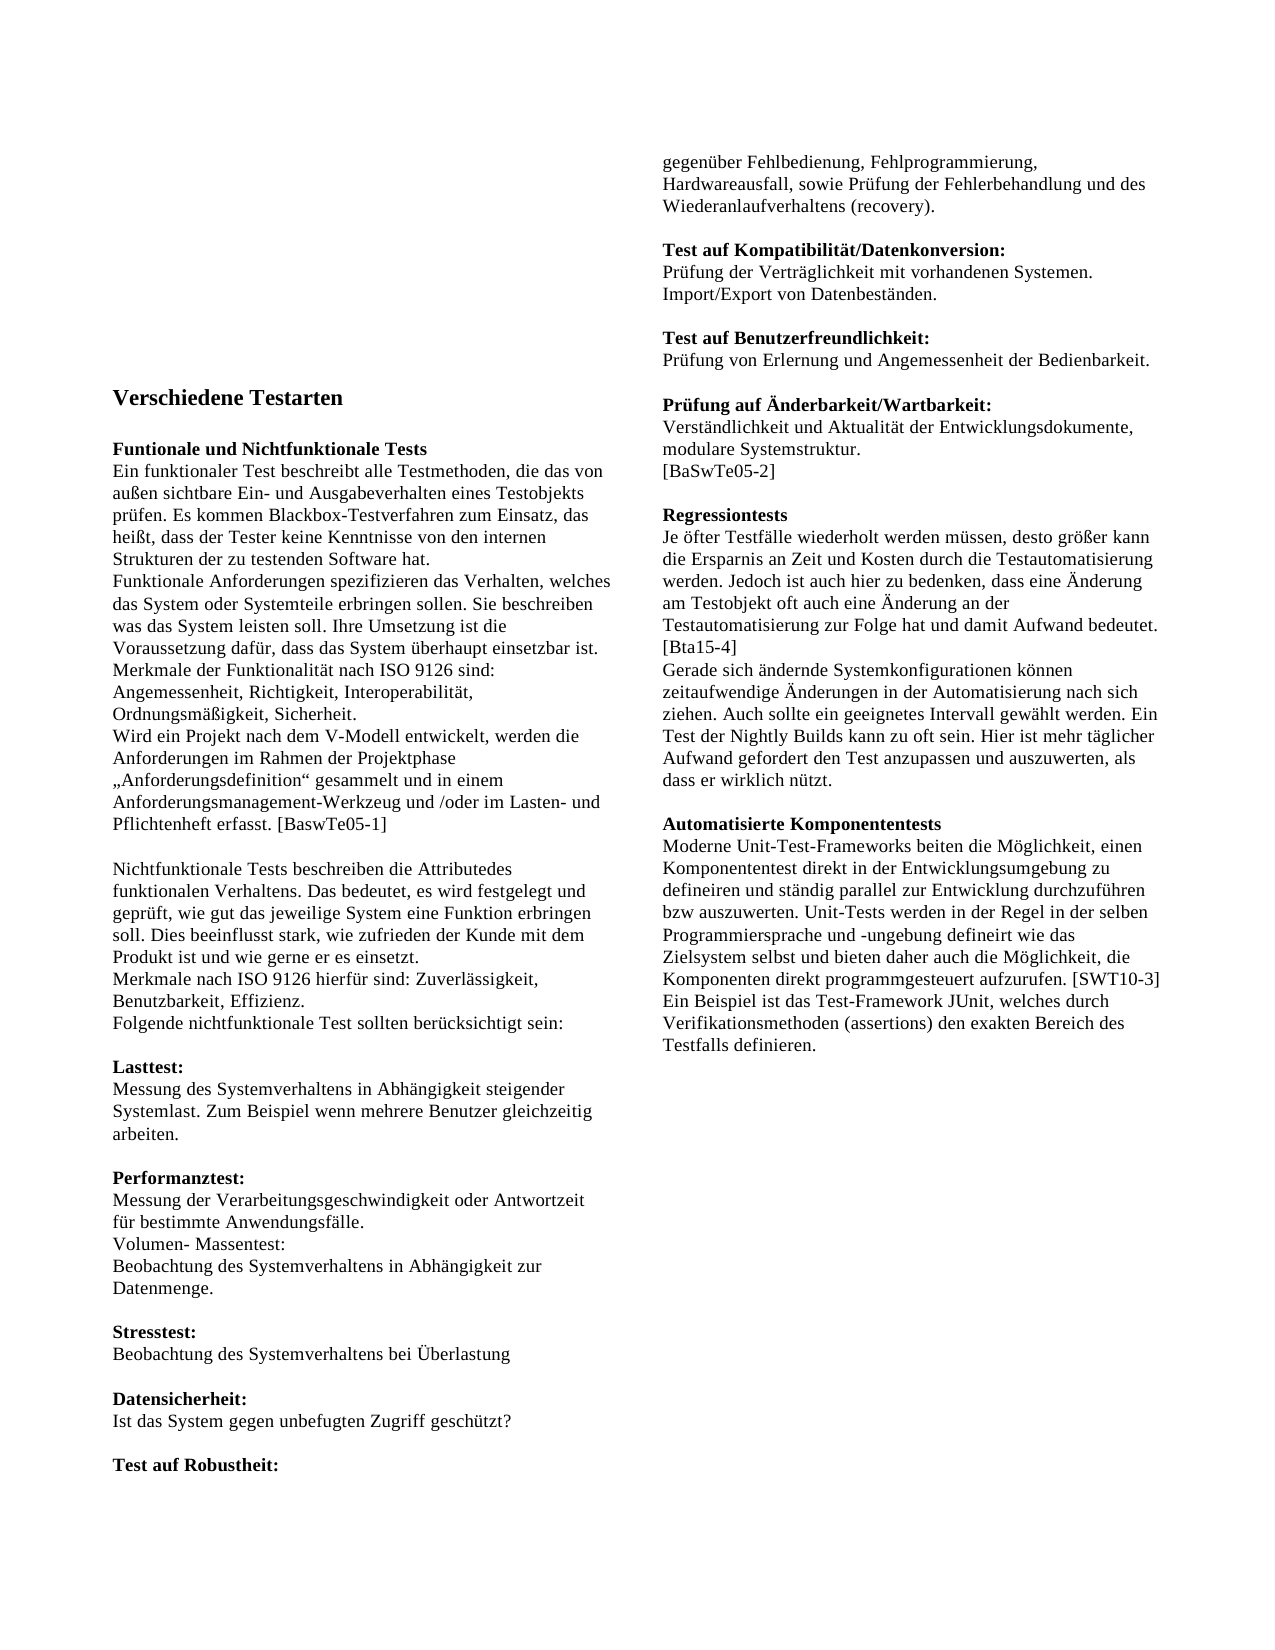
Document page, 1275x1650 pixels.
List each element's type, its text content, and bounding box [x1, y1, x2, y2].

text Verständlichkeit und Aktualität der Entwicklungsdokumente, modulare Systemstruktur. [662, 415, 1162, 459]
text Automatisierte Komponententests [662, 812, 1162, 834]
text Funtionale und Nichtfunktionale Tests [112, 437, 612, 459]
text [BaSwTe05-2] [662, 459, 1162, 481]
text Regressiontests [662, 503, 1162, 525]
text Ein funktionaler Test beschreibt alle Testmethoden, die das von außen sichtbare Ein- und Ausgabeverhalten eines Testobjekts prüfen. Es kommen Blackbox-Testverfahren zum Einsatz, das heißt, dass der Tester keine Kenntnisse von den internen Strukturen der zu testenden Software hat. [112, 459, 612, 570]
text Ein Beispiel ist das Test-Framework JUnit, welches durch Verifikationsmethoden (assertions) den exakten Bereich des Testfalls definieren. [662, 989, 1162, 1055]
text Gerade sich ändernde Systemkonfigurationen können zeitaufwendige Änderungen in der Automatisierung nach sich ziehen. Auch sollte ein geeignetes Intervall gewählt werden. Ein Test der Nightly Builds kann zu oft sein. Hier ist mehr täglicher Aufwand gefordert den Test anzupassen und auszuwerten, als dass er wirklich nützt. [662, 658, 1162, 790]
text Beobachtung des Systemverhaltens bei Überlastung [112, 1343, 612, 1365]
text Performanztest: [112, 1166, 612, 1188]
text Lasttest: [112, 1056, 612, 1078]
text Wird ein Projekt nach dem V-Modell entwickelt, werden die Anforderungen im Rahmen der Projektphase „Anforderungsdefinition“ gesammelt und in einem Anforderungsmanagement-Werkzeug und /oder im Lasten- und Pflichtenheft erfasst. [BaswTe05-1] [112, 724, 612, 835]
text gegenüber Fehlbedienung, Fehlprogrammierung, Hardwareausfall, sowie Prüfung der Fehlerbehandlung und des Wiederanlaufverhaltens (recovery). [662, 150, 1162, 216]
text Beobachtung des Systemverhaltens in Abhängigkeit zur Datenmenge. [112, 1254, 612, 1299]
text Prüfung von Erlernung und Angemessenheit der Bedienbarkeit. [662, 349, 1162, 371]
text Nichtfunktionale Tests beschreiben die Attributedes funktionalen Verhaltens. Das bedeutet, es wird festgelegt und geprüft, wie gut das jeweilige System eine Funktion erbringen soll. Dies beeinflusst stark, wie zufrieden der Kunde mit dem Produkt ist und wie gerne er es einsetzt. [112, 857, 612, 967]
text Messung der Verarbeitungsgeschwindigkeit oder Antwortzeit für bestimmte Anwendungsfälle. [112, 1188, 612, 1232]
text Test auf Benutzerfreundlichkeit: [662, 327, 1162, 349]
text Ist das System gegen unbefugten Zugriff geschützt? [112, 1409, 612, 1431]
text Folgende nichtfunktionale Test sollten berücksichtigt sein: [112, 1012, 612, 1034]
text Verschiedene Testarten [112, 384, 612, 411]
text Prüfung der Verträglichkeit mit vorhandenen Systemen. Import/Export von Datenbeständen. [662, 260, 1162, 304]
text Merkmale nach ISO 9126 hierfür sind: Zuverlässigkeit, Benutzbarkeit, Effizienz. [112, 967, 612, 1012]
text Datensicherheit: [112, 1387, 612, 1409]
text Moderne Unit-Test-Frameworks beiten die Möglichkeit, einen Komponententest direkt in der Entwicklungsumgebung zu defineiren und ständig parallel zur Entwicklung durchzuführen bzw auszuwerten. Unit-Tests werden in der Regel in der selben Programmiersprache und -ungebung defineirt wie das Zielsystem selbst und bieten daher auch die Möglichkeit, die Komponenten direkt programmgesteuert aufzurufen. [SWT10-3] [662, 834, 1162, 989]
text Stresstest: [112, 1321, 612, 1343]
text Prüfung auf Änderbarkeit/Wartbarkeit: [662, 393, 1162, 415]
text Test auf Kompatibilität/Datenkonversion: [662, 238, 1162, 260]
text Je öfter Testfälle wiederholt werden müssen, desto größer kann die Ersparnis an Zeit und Kosten durch die Testautomatisierung werden. Jedoch ist auch hier zu bedenken, dass eine Änderung am Testobjekt oft auch eine Änderung an der Testautomatisierung zur Folge hat und damit Aufwand bedeutet. [Bta15-4] [662, 525, 1162, 658]
text Test auf Robustheit: [112, 1453, 612, 1475]
text Funktionale Anforderungen spezifizieren das Verhalten, welches das System oder Systemteile erbringen sollen. Sie beschreiben was das System leisten soll. Ihre Umsetzung ist die Voraussetzung dafür, dass das System überhaupt einsetzbar ist. Merkmale der Funktionalität nach ISO 9126 sind: Angemessenheit, Richtigkeit, Interoperabilität, Ordnungsmäßigkeit, Sicherheit. [112, 570, 612, 724]
text Volumen- Massentest: [112, 1232, 612, 1254]
text Messung des Systemverhaltens in Abhängigkeit steigender Systemlast. Zum Beispiel wenn mehrere Benutzer gleichzeitig arbeiten. [112, 1078, 612, 1144]
